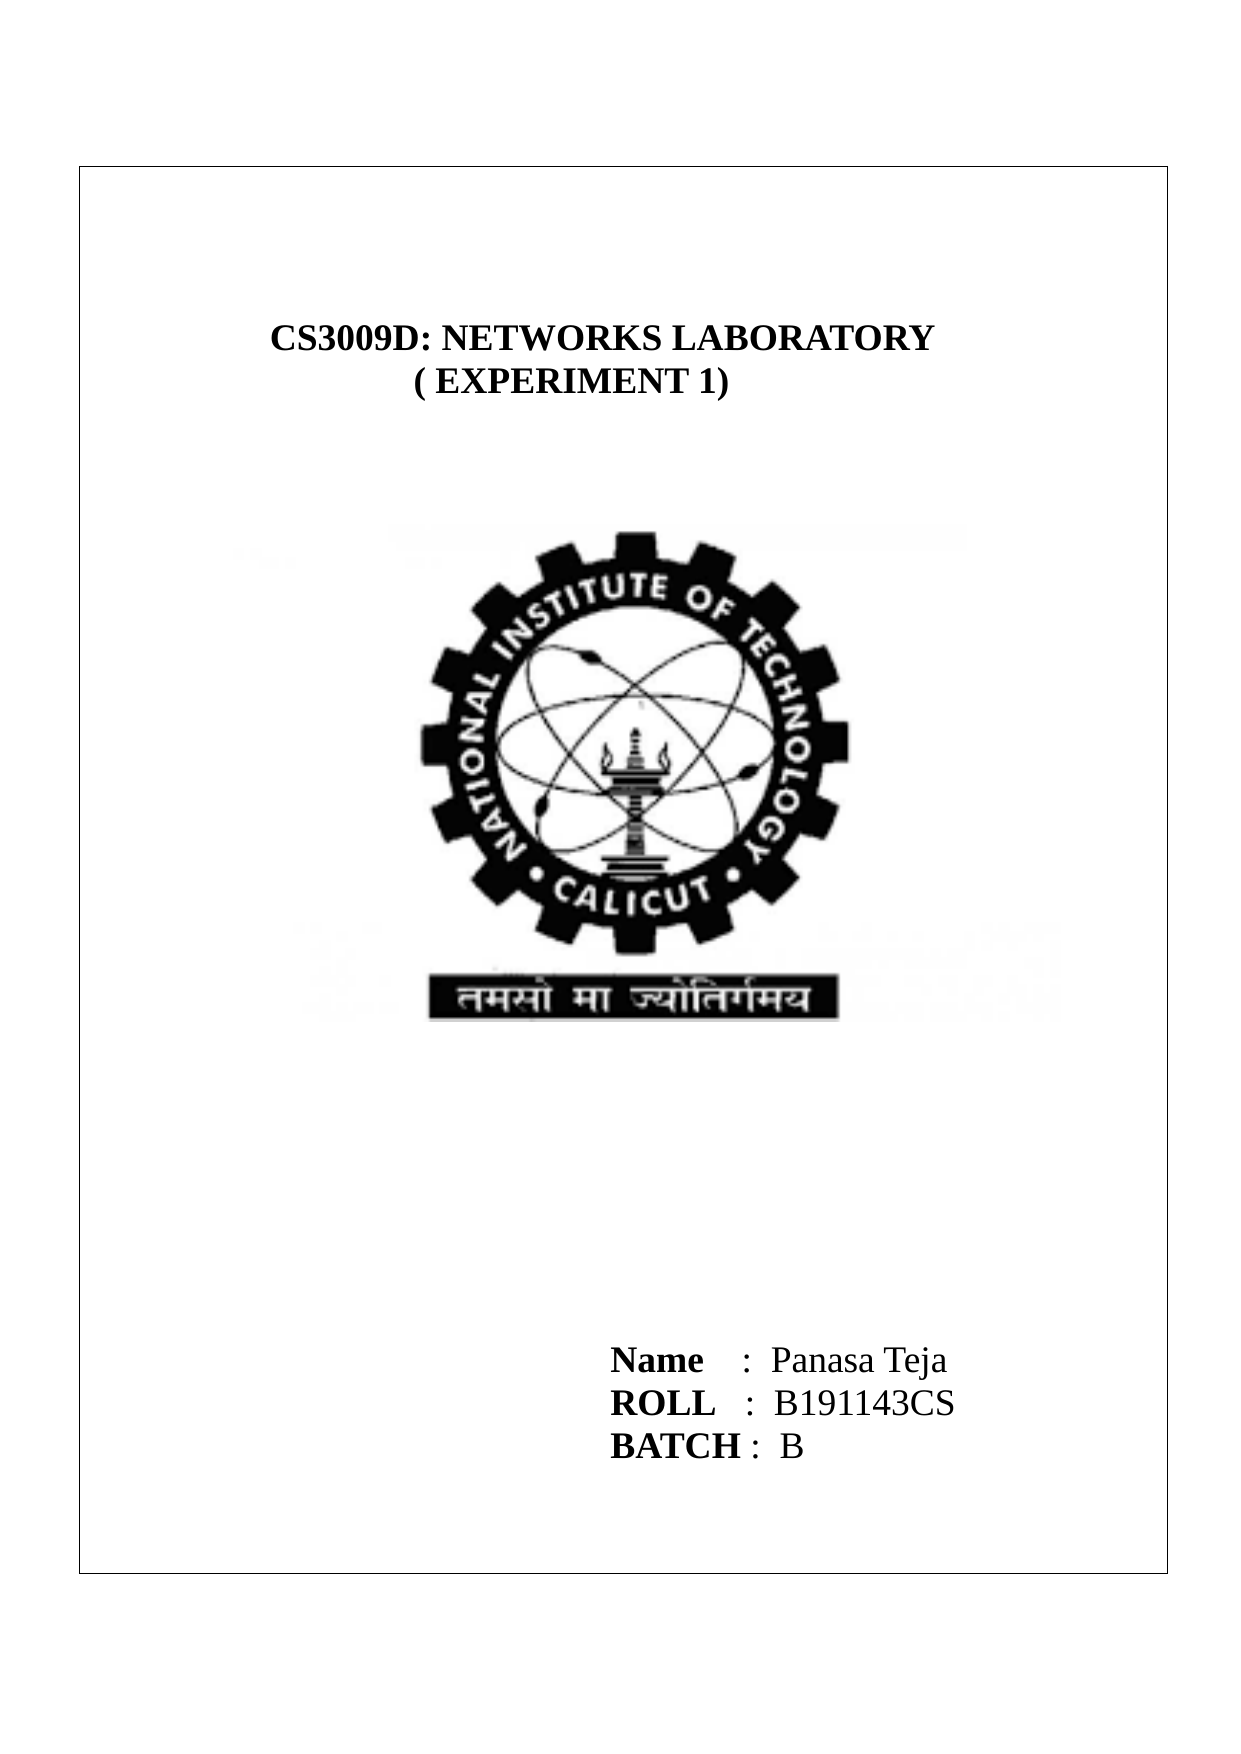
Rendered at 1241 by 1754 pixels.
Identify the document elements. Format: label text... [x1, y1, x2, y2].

table_header CS3009D: NETWORKS LABORATORY ( EXPERIMENT 1) Name : Panasa Teja ROLL : B191143CS BATCH : B [80, 167, 1167, 1573]
picture [201, 524, 1061, 1022]
